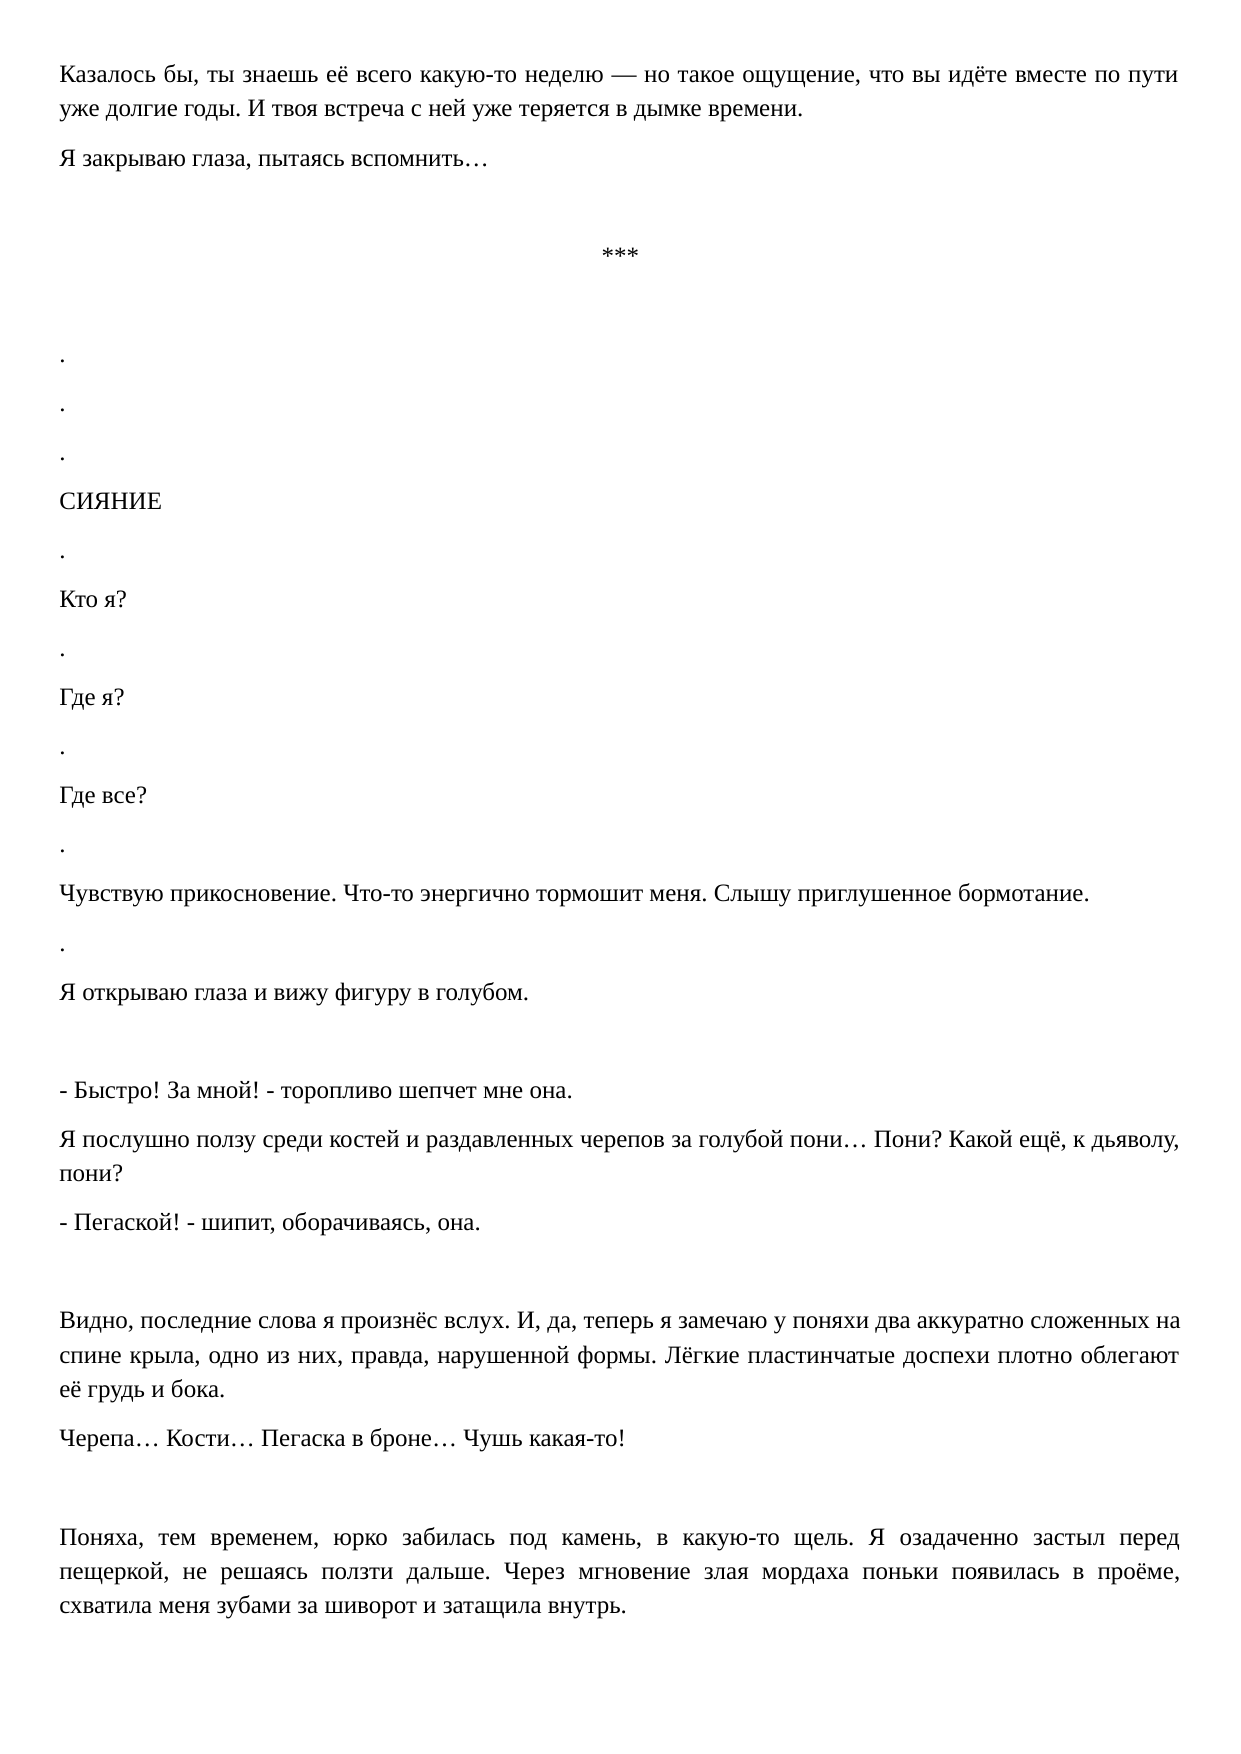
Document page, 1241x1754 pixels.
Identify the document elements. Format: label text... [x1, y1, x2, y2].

text Кто я? [59, 584, 1181, 613]
text . [59, 535, 1181, 564]
text *** [59, 241, 1181, 269]
text . [59, 829, 1181, 858]
text Где все? [59, 780, 1181, 809]
text Я открываю глаза и вижу фигуру в голубом. [59, 977, 1181, 1005]
text СИЯНИЕ [59, 486, 1181, 515]
text Видно, последние слова я произнёс вслух. И, да, теперь я замечаю у поняхи два аккуратно сложенных на спине крыла, одно из них, правда, нарушенной формы. Лёгкие пластинчатые доспехи плотно облегают её грудь и бока. [59, 1306, 1181, 1403]
text . [59, 928, 1181, 956]
text . [59, 633, 1181, 662]
text - Быстро! За мной! - торопливо шепчет мне она. [59, 1075, 1181, 1103]
text Чувствую прикосновение. Что-то энергично тормошит меня. Слышу приглушенное бормотание. [59, 878, 1181, 907]
text Я послушно ползу среди костей и раздавленных черепов за голубой пони… Пони? Какой ещё, к дьяволу, пони? [59, 1124, 1181, 1187]
text Где я? [59, 682, 1181, 711]
text Поняха, тем временем, юрко забилась под камень, в какую-то щель. Я озадаченно застыл перед пещеркой, не решаясь ползти дальше. Через мгновение злая мордаха поньки появилась в проёме, схватила меня зубами за шиворот и затащила внутрь. [59, 1522, 1181, 1619]
text Черепа… Кости… Пегаска в броне… Чушь какая-то! [59, 1423, 1181, 1452]
text . [59, 437, 1181, 466]
text . [59, 388, 1181, 417]
text . [59, 731, 1181, 760]
text Казалось бы, ты знаешь её всего какую-то неделю — но такое ощущение, что вы идёте вместе по пути уже долгие годы. И твоя встреча с ней уже теряется в дымке времени. [59, 59, 1181, 122]
text . [59, 339, 1181, 368]
text - Пегаской! - шипит, оборачиваясь, она. [59, 1207, 1181, 1236]
text Я закрываю глаза, пытаясь вспомнить… [59, 143, 1181, 171]
